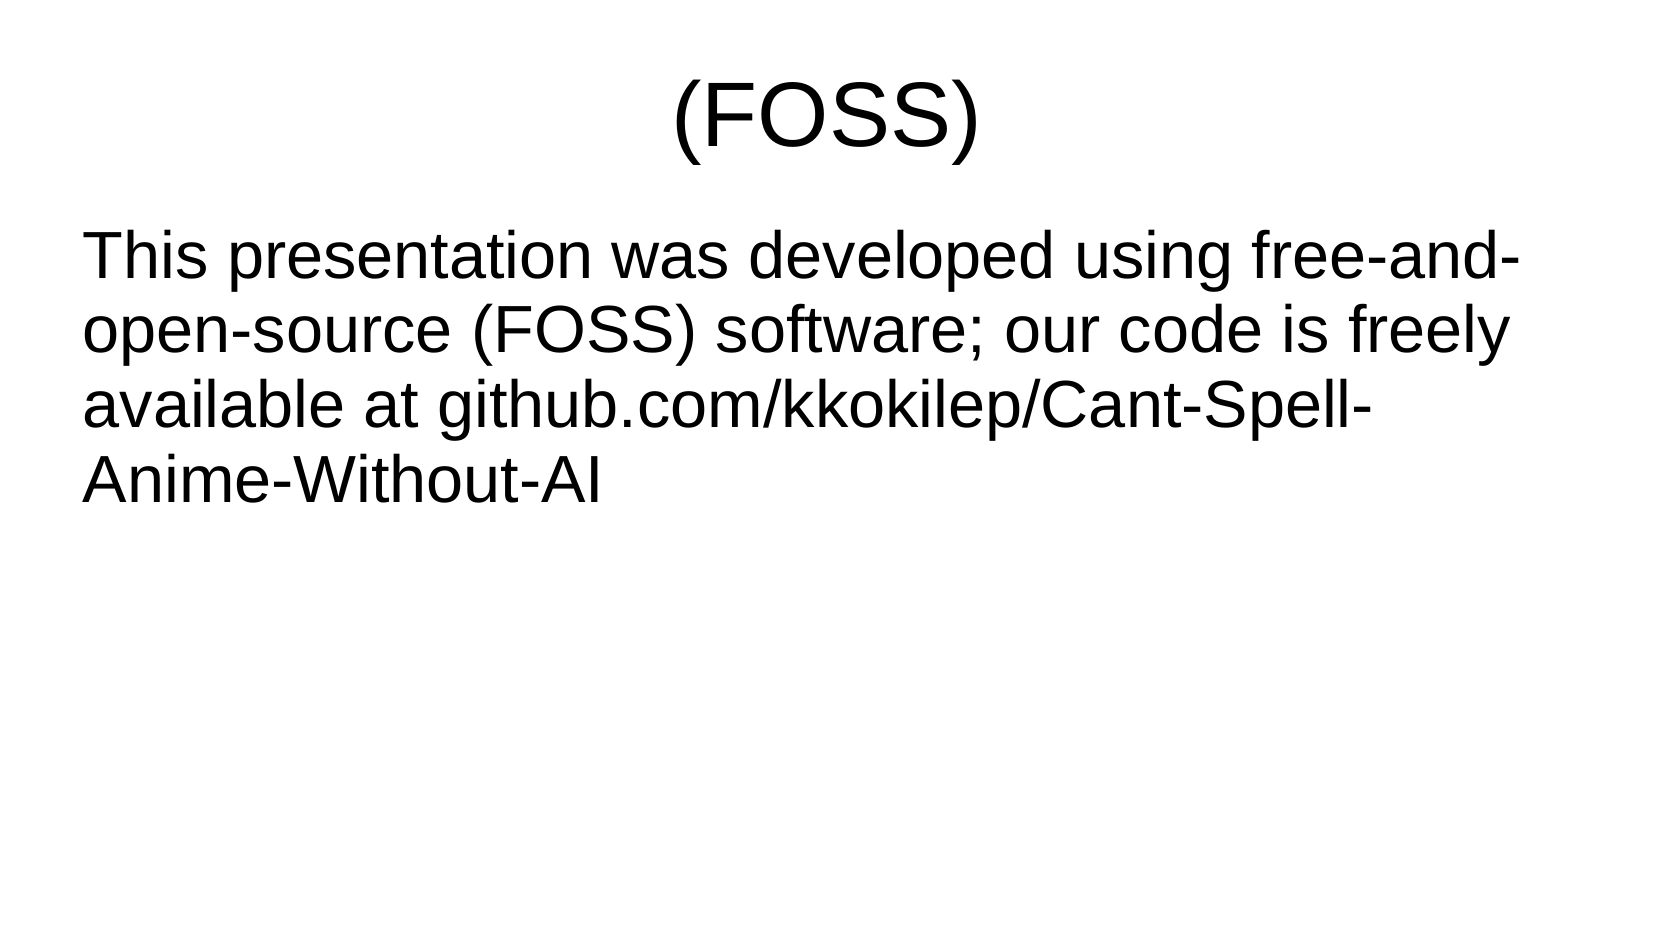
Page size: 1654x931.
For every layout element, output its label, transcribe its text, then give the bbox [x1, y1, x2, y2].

list This presentation was developed using free-and-open-source (FOSS) software; our code is freely available at github.com/kkokilep/Cant-Spell-Anime-Without-AI [82, 217, 1571, 758]
title (FOSS) [82, 37, 1571, 193]
